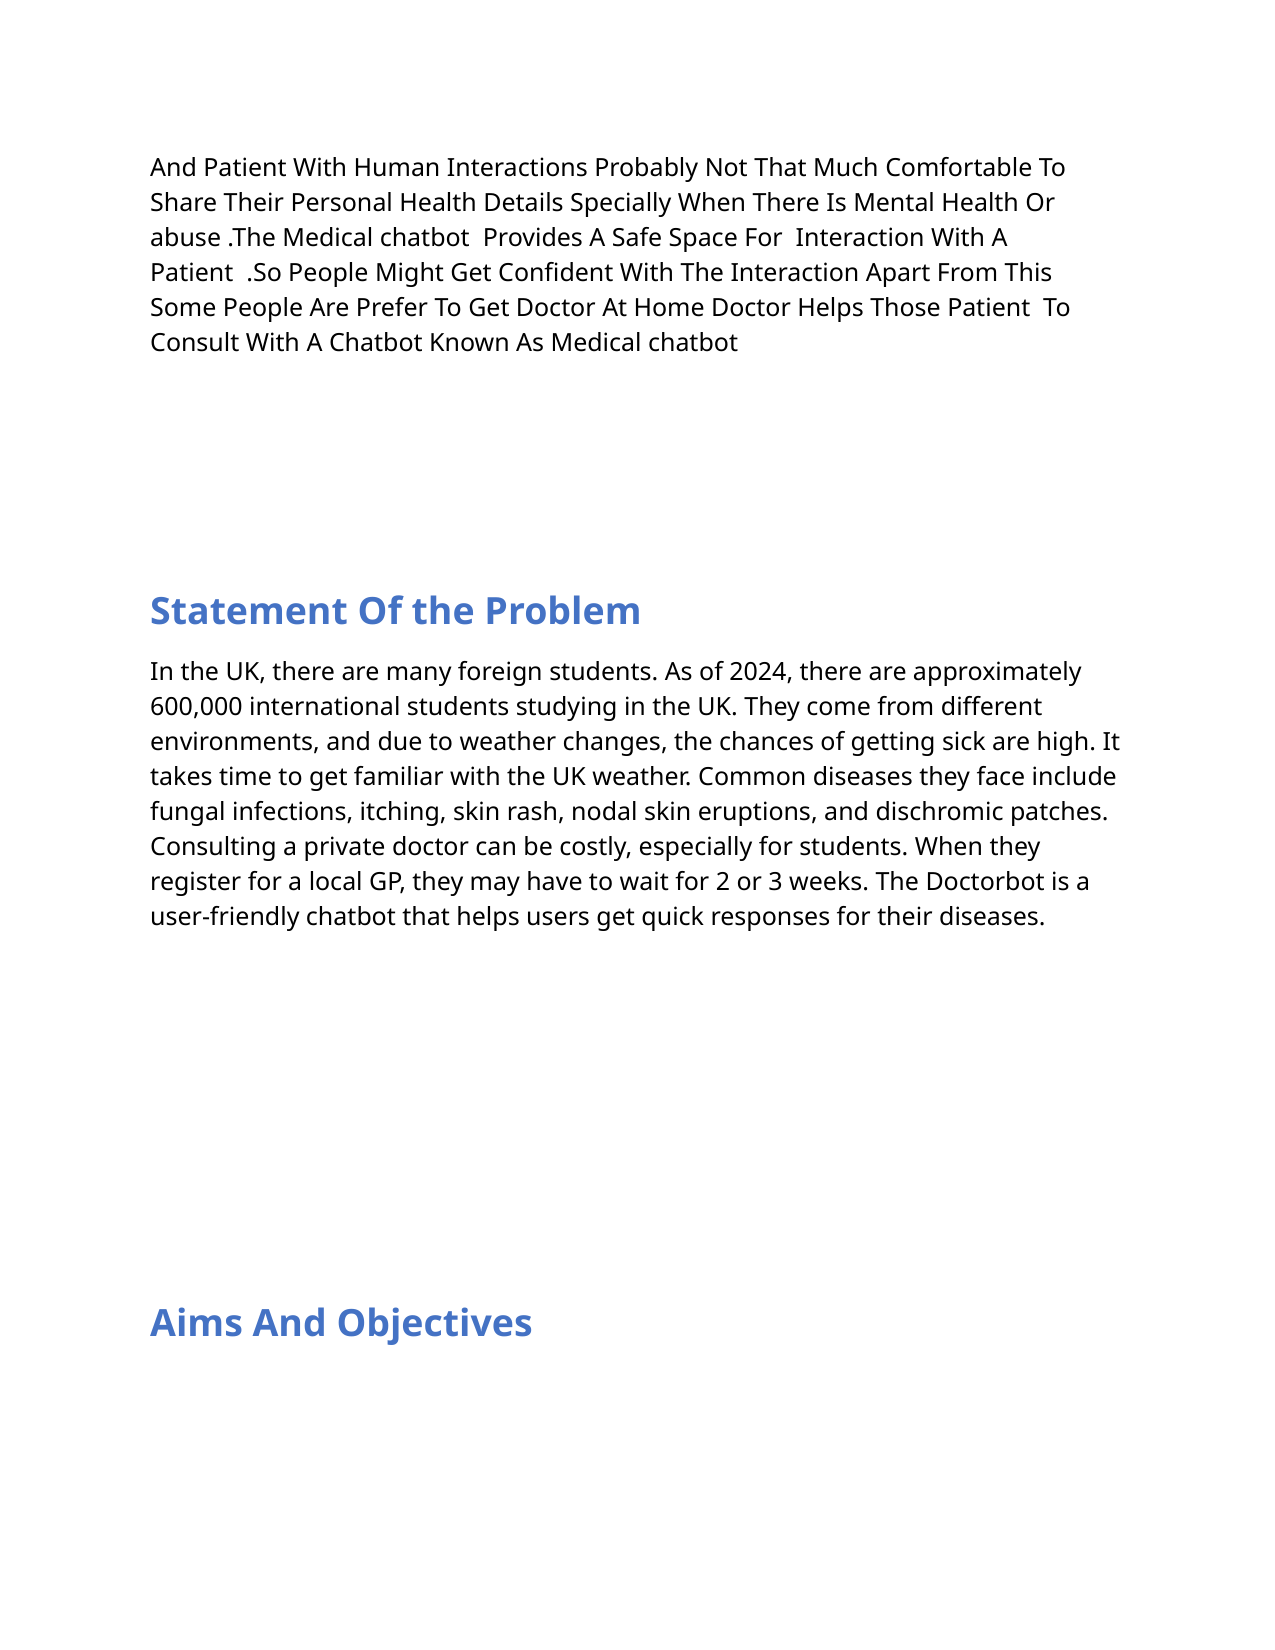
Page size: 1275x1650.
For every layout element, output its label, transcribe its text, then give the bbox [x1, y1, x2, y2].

text In the UK, there are many foreign students. As of 2024, there are approximately 600,000 international students studying in the UK. They come from different environments, and due to weather changes, the chances of getting sick are high. It takes time to get familiar with the UK weather. Common diseases they face include fungal infections, itching, skin rash, nodal skin eruptions, and dischromic patches. Consulting a private doctor can be costly, especially for students. When they register for a local GP, they may have to wait for 2 or 3 weeks. The Doctorbot is a user-friendly chatbot that helps users get quick responses for their diseases. [150, 653, 1125, 932]
text And Patient With Human Interactions Probably Not That Much Comfortable To Share Their Personal Health Details Specially When There Is Mental Health Or abuse .The Medical chatbot Provides A Safe Space For Interaction With A Patient .So People Might Get Confident With The Interaction Apart From This Some People Are Prefer To Get Doctor At Home Doctor Helps Those Patient To Consult With A Chatbot Known As Medical chatbot [150, 150, 1125, 359]
text Statement Of the Problem [150, 584, 1125, 635]
text Aims And Objectives [150, 1296, 1125, 1347]
